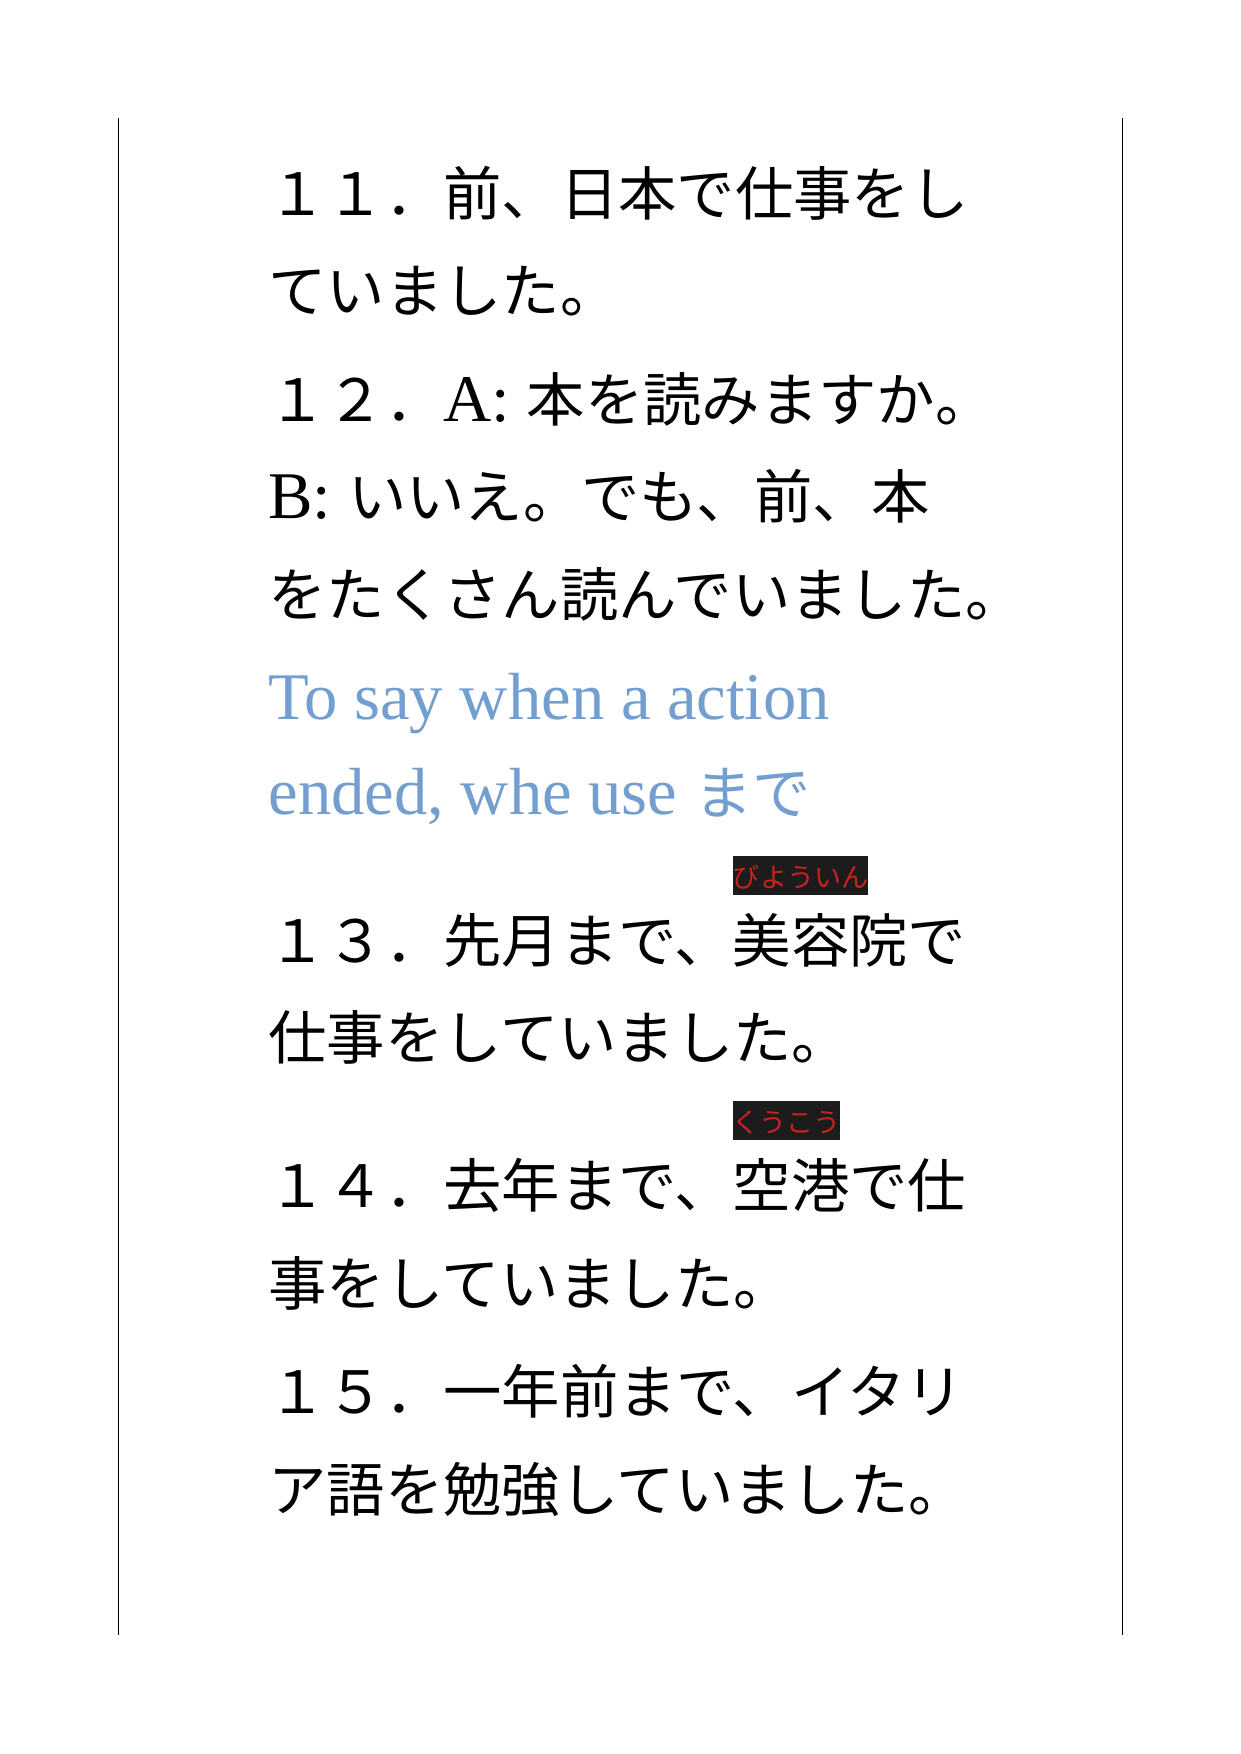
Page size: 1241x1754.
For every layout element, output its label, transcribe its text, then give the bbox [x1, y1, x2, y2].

text １４．去年まで、空港くうこうで仕事をしていました。 [268, 1101, 972, 1322]
text To say when a action ended, whe use まで [268, 657, 972, 831]
text １２．A: 本を読みますか。B: いいえ。でも、前、本をたくさん読んでいました。 [268, 354, 972, 633]
text １３．先月まで、美容院びよういんで仕事をしていました。 [268, 856, 972, 1076]
text １５．一年前まで、イタリア語を勉強していました。 [268, 1346, 972, 1528]
text １１．前、日本で仕事をしていました。 [268, 148, 972, 330]
